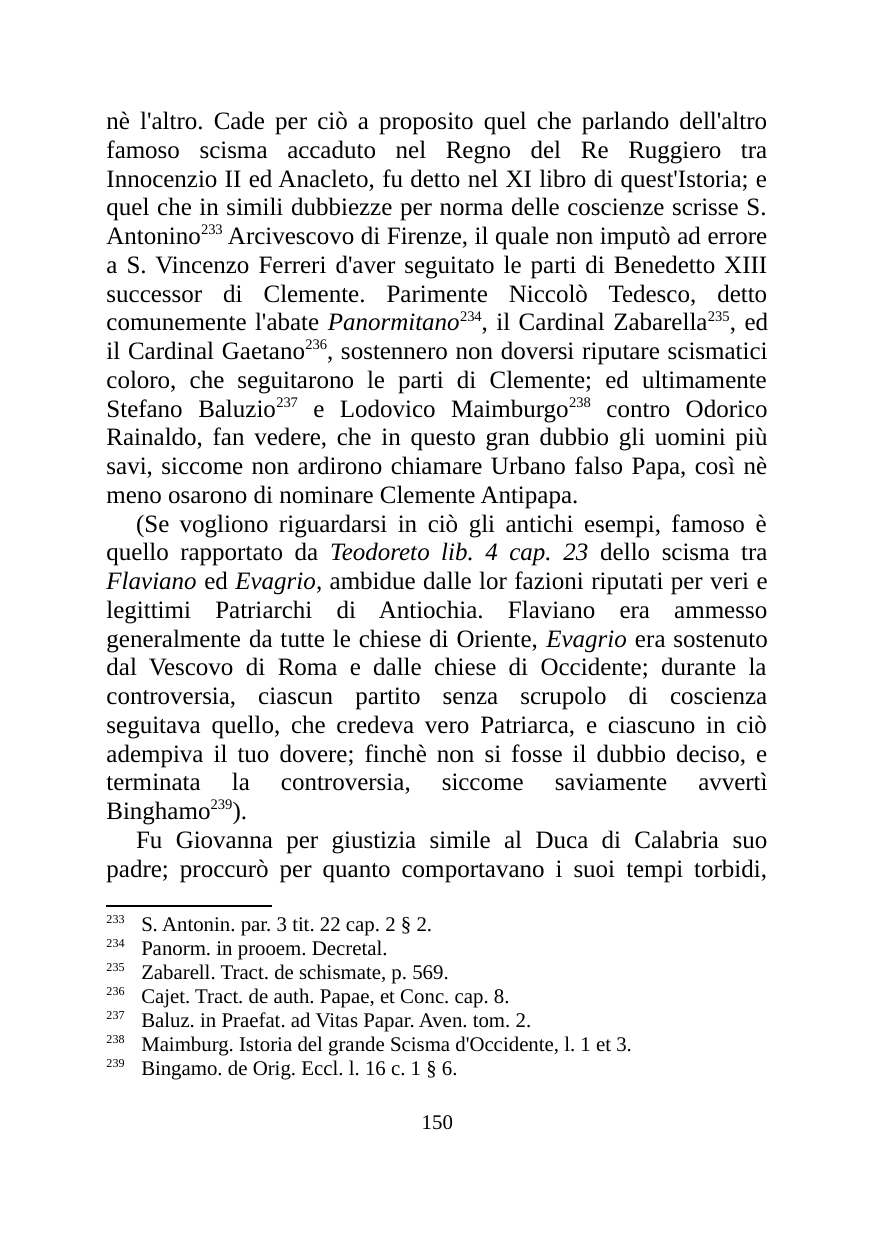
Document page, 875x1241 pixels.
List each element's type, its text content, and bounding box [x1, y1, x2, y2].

text Baluz. in Praefat. ad Vitas Papar. Aven. tom. 2. [106, 1008, 768, 1032]
text Zabarell. Tract. de schismate, p. 569. [106, 960, 768, 984]
text Cajet. Tract. de auth. Papae, et Conc. cap. 8. [106, 984, 768, 1008]
text S. Antonin. par. 3 tit. 22 cap. 2 § 2. [106, 912, 768, 936]
text Fu Giovanna per giustizia simile al Duca di Calabria suo padre; proccurò per quanto comportavano i suoi tempi torbidi, [106, 825, 768, 882]
text nè l'altro. Cade per ciò a proposito quel che parlando dell'altro famoso scisma accaduto nel Regno del Re Ruggiero tra Innocenzio II ed Anacleto, fu detto nel XI libro di quest'Istoria; e quel che in simili dubbiezze per norma delle coscienze scrisse S. Antonino Arcivescovo di Firenze, il quale non imputò ad errore a S. Vincenzo Ferreri d'aver seguitato le parti di Benedetto XIII successor di Clemente. Parimente Niccolò Tedesco, detto comunemente l'abate Panormitano, il Cardinal Zabarella, ed il Cardinal Gaetano, sostennero non doversi riputare scismatici coloro, che seguitarono le parti di Clemente; ed ultimamente Stefano Baluzio e Lodovico Maimburgo contro Odorico Rainaldo, fan vedere, che in questo gran dubbio gli uomini più savi, siccome non ardirono chiamare Urbano falso Papa, così nè meno osarono di nominare Clemente Antipapa. [106, 106, 768, 509]
text (Se vogliono riguardarsi in ciò gli antichi esempi, famoso è quello rapportato da Teodoreto lib. 4 cap. 23 dello scisma tra Flaviano ed Evagrio, ambidue dalle lor fazioni riputati per veri e legittimi Patriarchi di Antiochia. Flaviano era ammesso generalmente da tutte le chiese di Oriente, Evagrio era sostenuto dal Vescovo di Roma e dalle chiese di Occidente; durante la controversia, ciascun partito senza scrupolo di coscienza seguitava quello, che credeva vero Patriarca, e ciascuno in ciò adempiva il tuo dovere; finchè non si fosse il dubbio deciso, e terminata la controversia, siccome saviamente avvertì Binghamo). [106, 509, 768, 825]
text Maimburg. Istoria del grande Scisma d'Occidente, l. 1 et 3. [106, 1032, 768, 1056]
text Bingamo. de Orig. Eccl. l. 16 c. 1 § 6. [106, 1056, 768, 1080]
text Panorm. in prooem. Decretal. [106, 936, 768, 960]
